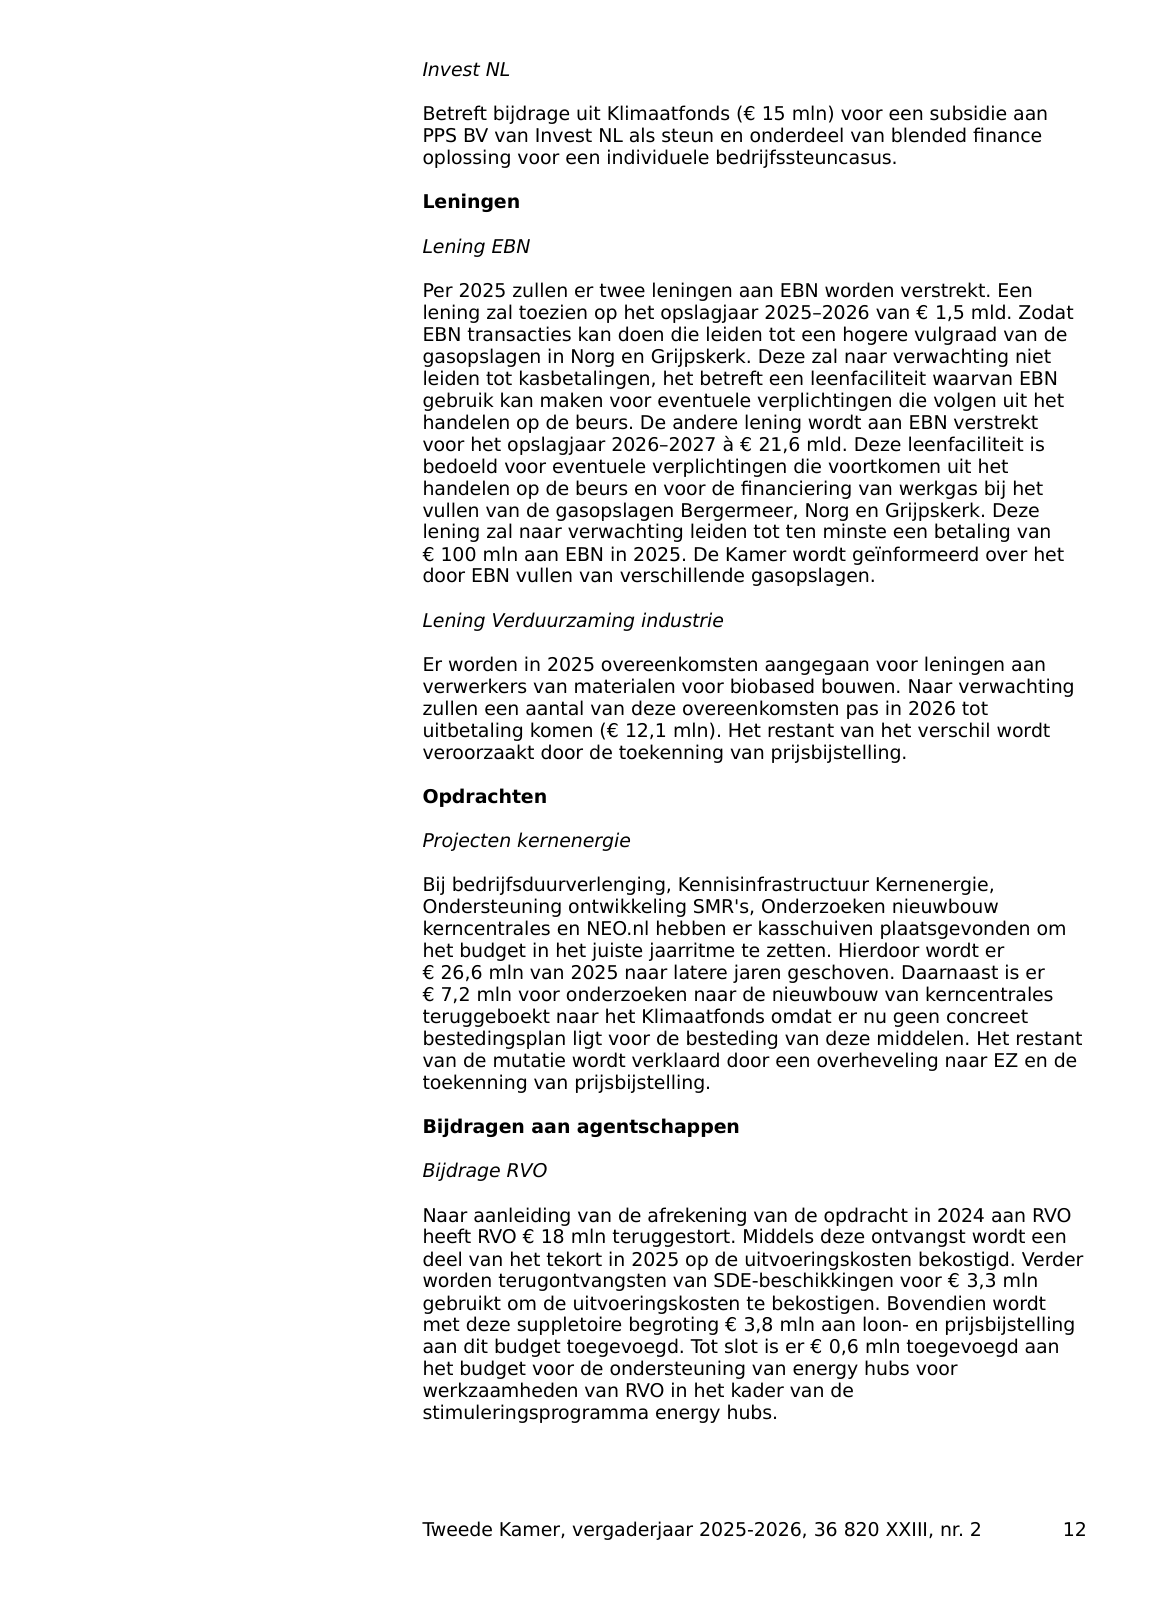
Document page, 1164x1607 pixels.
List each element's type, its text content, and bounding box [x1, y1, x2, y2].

subtitle Bijdrage RVO [422, 1160, 1087, 1182]
subtitle Lening Verduurzaming industrie [422, 609, 1087, 632]
text Per 2025 zullen er twee leningen aan EBN worden verstrekt. Een lening zal toezien op het opslagjaar 2025–2026 van € 1,5 mld. Zodat EBN transacties kan doen die leiden tot een hogere vulgraad van de gasopslagen in Norg en Grijpskerk. Deze zal naar verwachting niet leiden tot kasbetalingen, het betreft een leenfaciliteit waarvan EBN gebruik kan maken voor eventuele verplichtingen die volgen uit het handelen op de beurs. De andere lening wordt aan EBN verstrekt voor het opslagjaar 2026–2027 à € 21,6 mld. Deze leenfaciliteit is bedoeld voor eventuele verplichtingen die voortkomen uit het handelen op de beurs en voor de financiering van werkgas bij het vullen van de gasopslagen Bergermeer, Norg en Grijpskerk. Deze lening zal naar verwachting leiden tot ten minste een betaling van € 100 mln aan EBN in 2025. De Kamer wordt geïnformeerd over het door EBN vullen van verschillende gasopslagen. [422, 280, 1087, 587]
subtitle Projecten kernenergie [422, 830, 1087, 852]
subtitle Leningen [422, 191, 1087, 213]
subtitle Invest NL [422, 59, 1087, 81]
text Er worden in 2025 overeenkomsten aangegaan voor leningen aan verwerkers van materialen voor biobased bouwen. Naar verwachting zullen een aantal van deze overeenkomsten pas in 2026 tot uitbetaling komen (€ 12,1 mln). Het restant van het verschil wordt veroorzaakt door de toekenning van prijsbijstelling. [422, 654, 1087, 764]
subtitle Bijdragen aan agentschappen [422, 1116, 1087, 1138]
text Betreft bijdrage uit Klimaatfonds (€ 15 mln) voor een subsidie aan PPS BV van Invest NL als steun en onderdeel van blended finance oplossing voor een individuele bedrijfssteuncasus. [422, 103, 1087, 169]
text Bij bedrijfsduurverlenging, Kennisinfrastructuur Kernenergie, Ondersteuning ontwikkeling SMR's, Onderzoeken nieuwbouw kerncentrales en NEO.nl hebben er kasschuiven plaatsgevonden om het budget in het juiste jaarritme te zetten. Hierdoor wordt er € 26,6 mln van 2025 naar latere jaren geschoven. Daarnaast is er € 7,2 mln voor onderzoeken naar de nieuwbouw van kerncentrales teruggeboekt naar het Klimaatfonds omdat er nu geen concreet bestedingsplan ligt voor de besteding van deze middelen. Het restant van de mutatie wordt verklaard door een overheveling naar EZ en de toekenning van prijsbijstelling. [422, 874, 1087, 1094]
text Naar aanleiding van de afrekening van de opdracht in 2024 aan RVO heeft RVO € 18 mln teruggestort. Middels deze ontvangst wordt een deel van het tekort in 2025 op de uitvoeringskosten bekostigd. Verder worden terugontvangsten van SDE-beschikkingen voor € 3,3 mln gebruikt om de uitvoeringskosten te bekostigen. Bovendien wordt met deze suppletoire begroting € 3,8 mln aan loon- en prijsbijstelling aan dit budget toegevoegd. Tot slot is er € 0,6 mln toegevoegd aan het budget voor de ondersteuning van energy hubs voor werkzaamheden van RVO in het kader van de stimuleringsprogramma energy hubs. [422, 1204, 1087, 1424]
subtitle Opdrachten [422, 786, 1087, 808]
subtitle Lening EBN [422, 236, 1087, 257]
